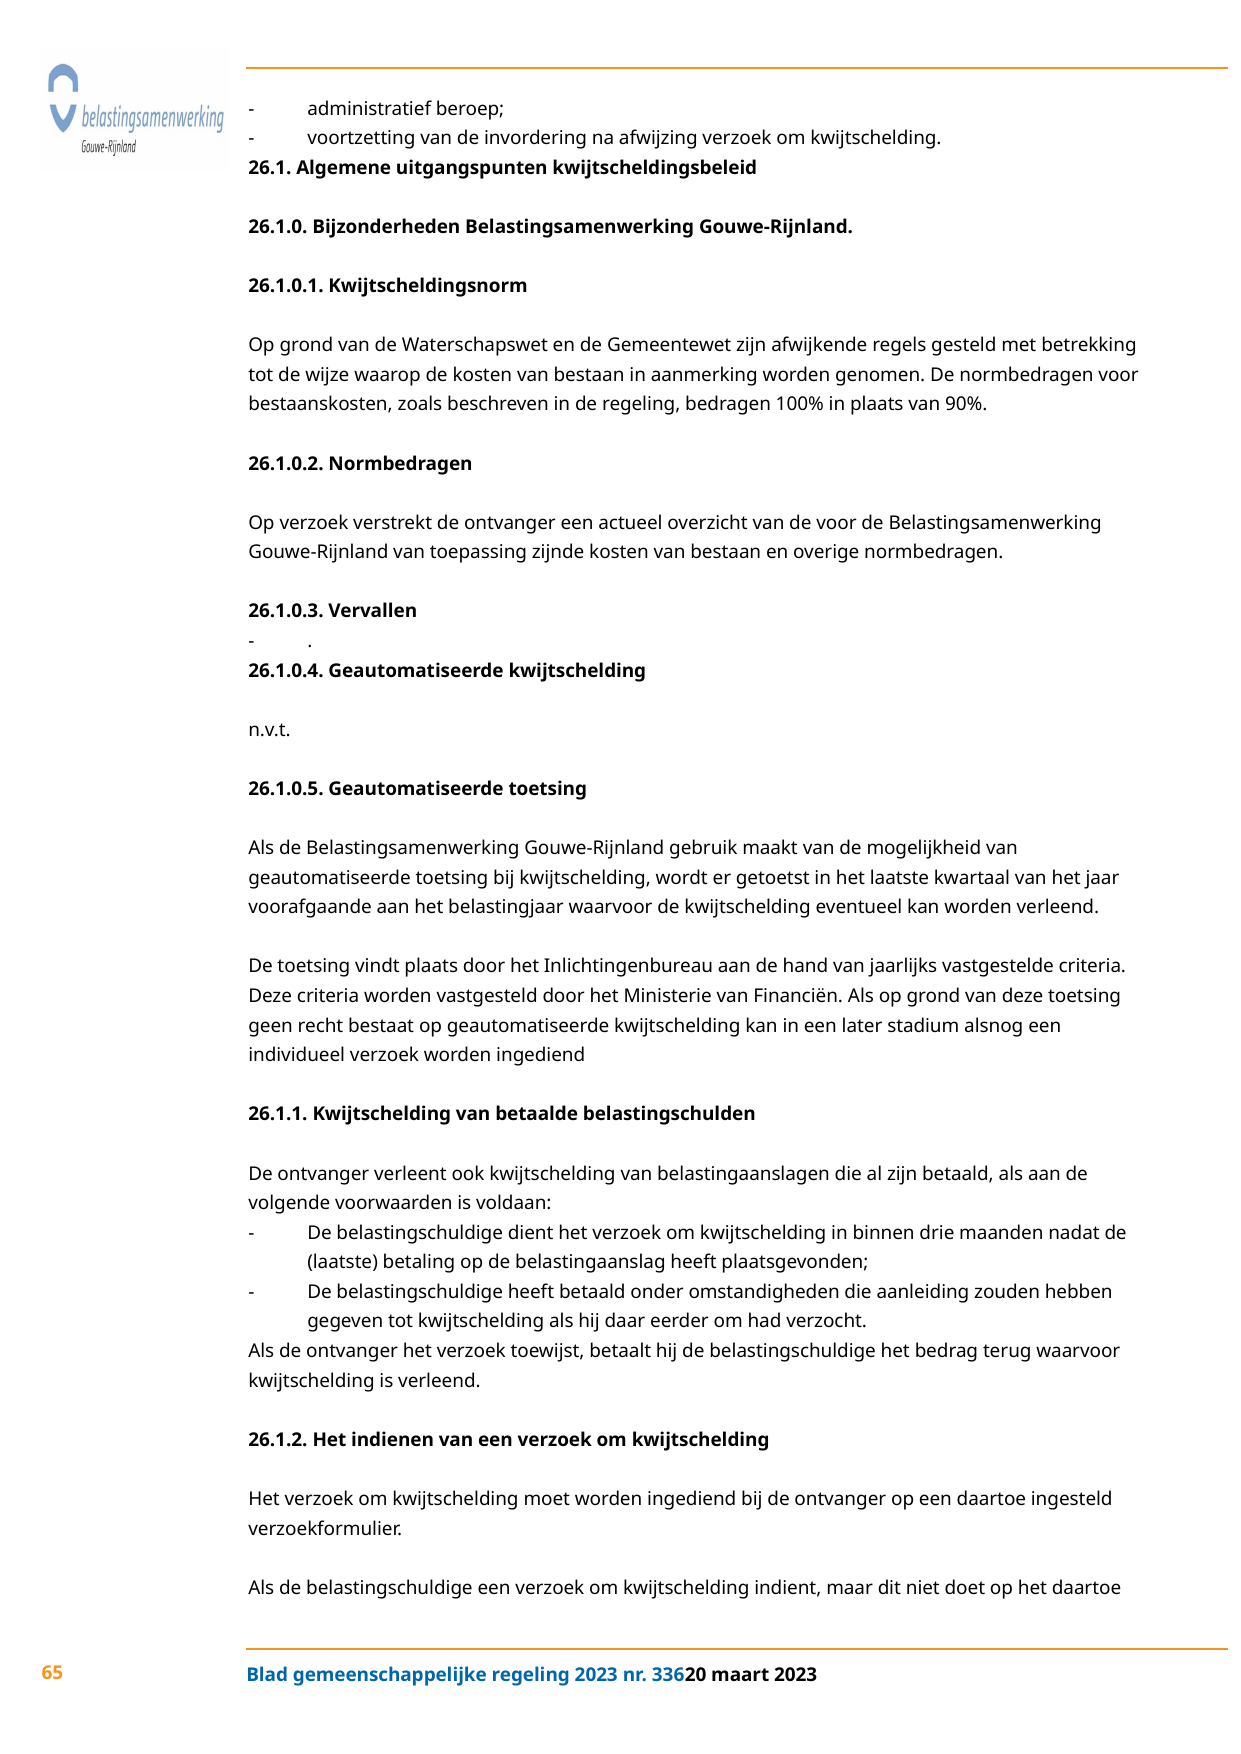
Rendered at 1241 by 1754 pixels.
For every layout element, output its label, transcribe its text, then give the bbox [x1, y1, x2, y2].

list administratief beroep; [248, 95, 1152, 121]
list . [248, 627, 1152, 653]
text Als de ontvanger het verzoek toewijst, betaalt hij de belastingschuldige het bedrag terug waarvoor kwijtschelding is verleend. [248, 1337, 1152, 1393]
text 26.1.0. Bijzonderheden Belastingsamenwerking Gouwe-Rijnland. [248, 213, 1152, 239]
list De belastingschuldige dient het verzoek om kwijtschelding in binnen drie maanden nadat de (laatste) betaling op de belastingaanslag heeft plaatsgevonden; [248, 1219, 1152, 1274]
text 26.1.0.5. Geautomatiseerde toetsing [248, 775, 1152, 801]
text n.v.t. [248, 716, 1152, 742]
list De belastingschuldige heeft betaald onder omstandigheden die aanleiding zouden hebben gegeven tot kwijtschelding als hij daar eerder om had verzocht. [248, 1278, 1152, 1333]
text 26.1.0.1. Kwijtscheldingsnorm [248, 272, 1152, 298]
text 26.1.2. Het indienen van een verzoek om kwijtschelding [248, 1426, 1152, 1452]
text Als de Belastingsamenwerking Gouwe-Rijnland gebruik maakt van de mogelijkheid van geautomatiseerde toetsing bij kwijtschelding, wordt er getoetst in het laatste kwartaal van het jaar voorafgaande aan het belastingjaar waarvoor de kwijtschelding eventueel kan worden verleend. [248, 834, 1152, 919]
list voortzetting van de invordering na afwijzing verzoek om kwijtschelding. [248, 124, 1152, 150]
text De ontvanger verleent ook kwijtschelding van belastingaanslagen die al zijn betaald, als aan de volgende voorwaarden is voldaan: [248, 1160, 1152, 1215]
text Het verzoek om kwijtschelding moet worden ingediend bij de ontvanger op een daartoe ingesteld verzoekformulier. [248, 1485, 1152, 1541]
text 26.1.0.3. Vervallen [248, 598, 1152, 623]
text Op grond van de Waterschapswet en de Gemeentewet zijn afwijkende regels gesteld met betrekking tot de wijze waarop de kosten van bestaan in aanmerking worden genomen. De normbedragen voor bestaanskosten, zoals beschreven in de regeling, bedragen 100% in plaats van 90%. [248, 331, 1152, 416]
text 26.1. Algemene uitgangspunten kwijtscheldingsbeleid [248, 154, 1152, 180]
picture [41, 47, 231, 172]
text 26.1.1. Kwijtschelding van betaalde belastingschulden [248, 1101, 1152, 1126]
text De toetsing vindt plaats door het Inlichtingenbureau aan de hand van jaarlijks vastgestelde criteria. Deze criteria worden vastgesteld door het Ministerie van Financiën. Als op grond van deze toetsing geen recht bestaat op geautomatiseerde kwijtschelding kan in een later stadium alsnog een individueel verzoek worden ingediend [248, 953, 1152, 1067]
text 26.1.0.2. Normbedragen [248, 450, 1152, 476]
text 26.1.0.4. Geautomatiseerde kwijtschelding [248, 657, 1152, 683]
text Op verzoek verstrekt de ontvanger een actueel overzicht van de voor de Belastingsamenwerking Gouwe-Rijnland van toepassing zijnde kosten van bestaan en overige normbedragen. [248, 509, 1152, 564]
text Als de belastingschuldige een verzoek om kwijtschelding indient, maar dit niet doet op het daartoe [248, 1574, 1152, 1600]
